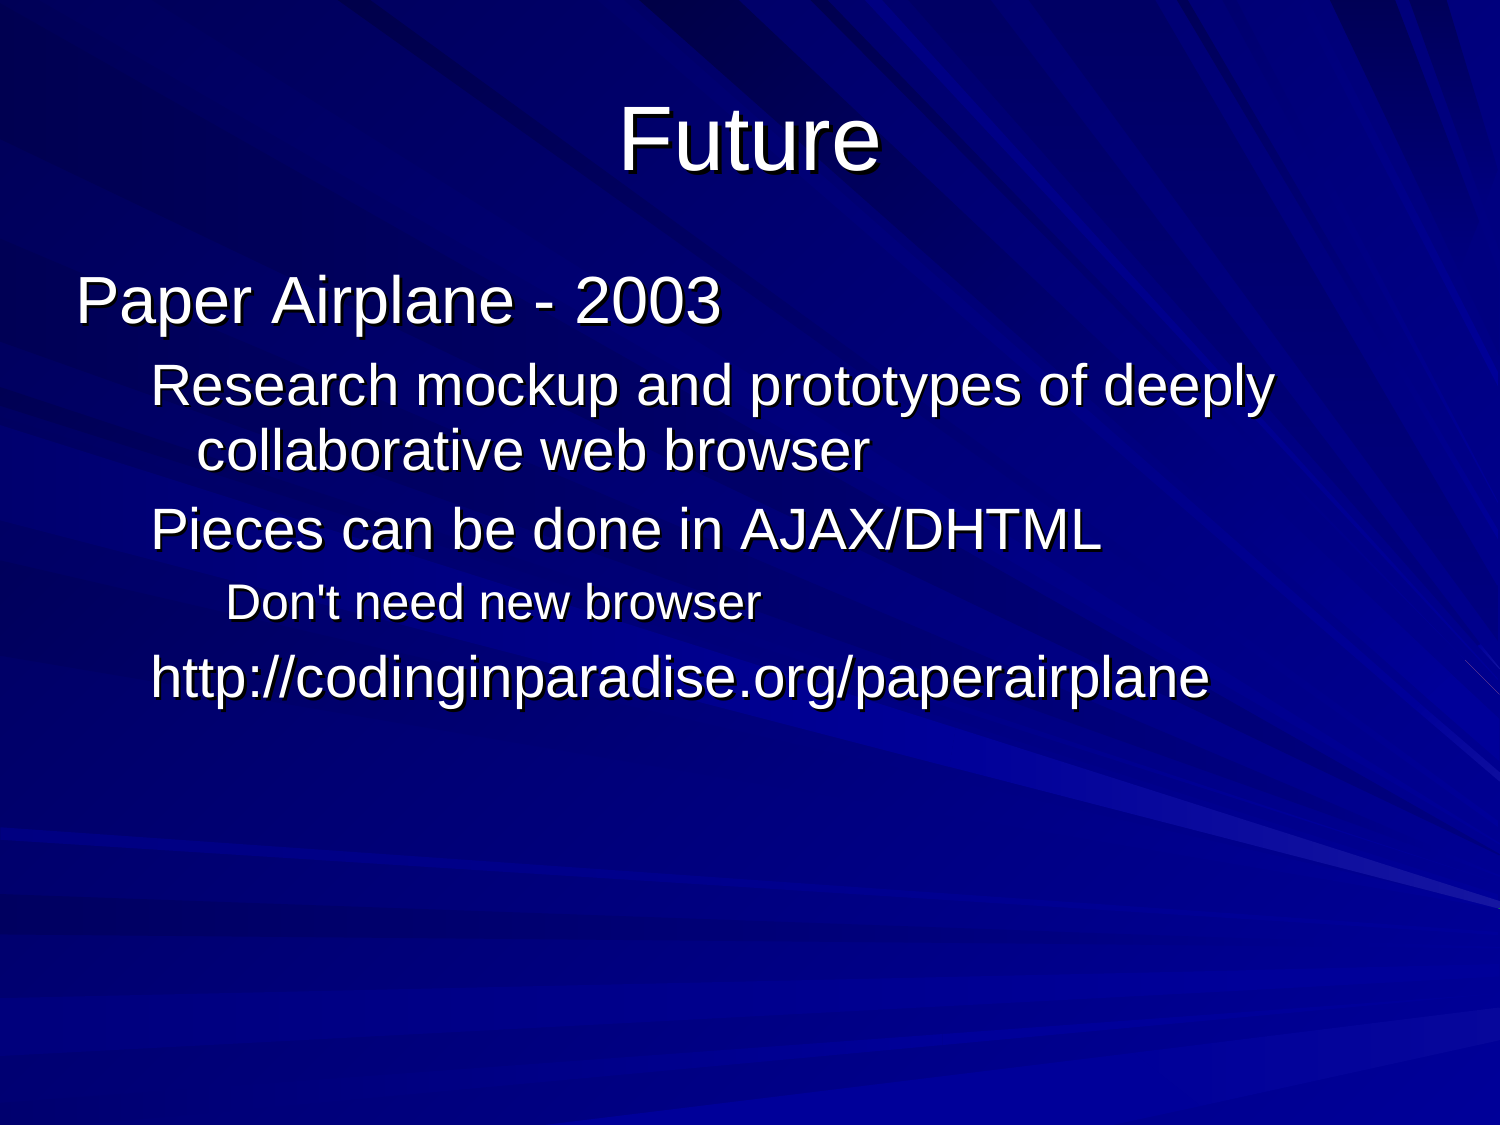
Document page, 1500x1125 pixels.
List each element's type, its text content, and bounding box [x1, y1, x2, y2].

list Paper Airplane - 2003 Research mockup and prototypes of deeply collaborative web browser Pieces can be done in AJAX/DHTML Don't need new browser http://codinginparadise.org/paperairplane [75, 263, 1425, 993]
title Future [75, 51, 1425, 226]
